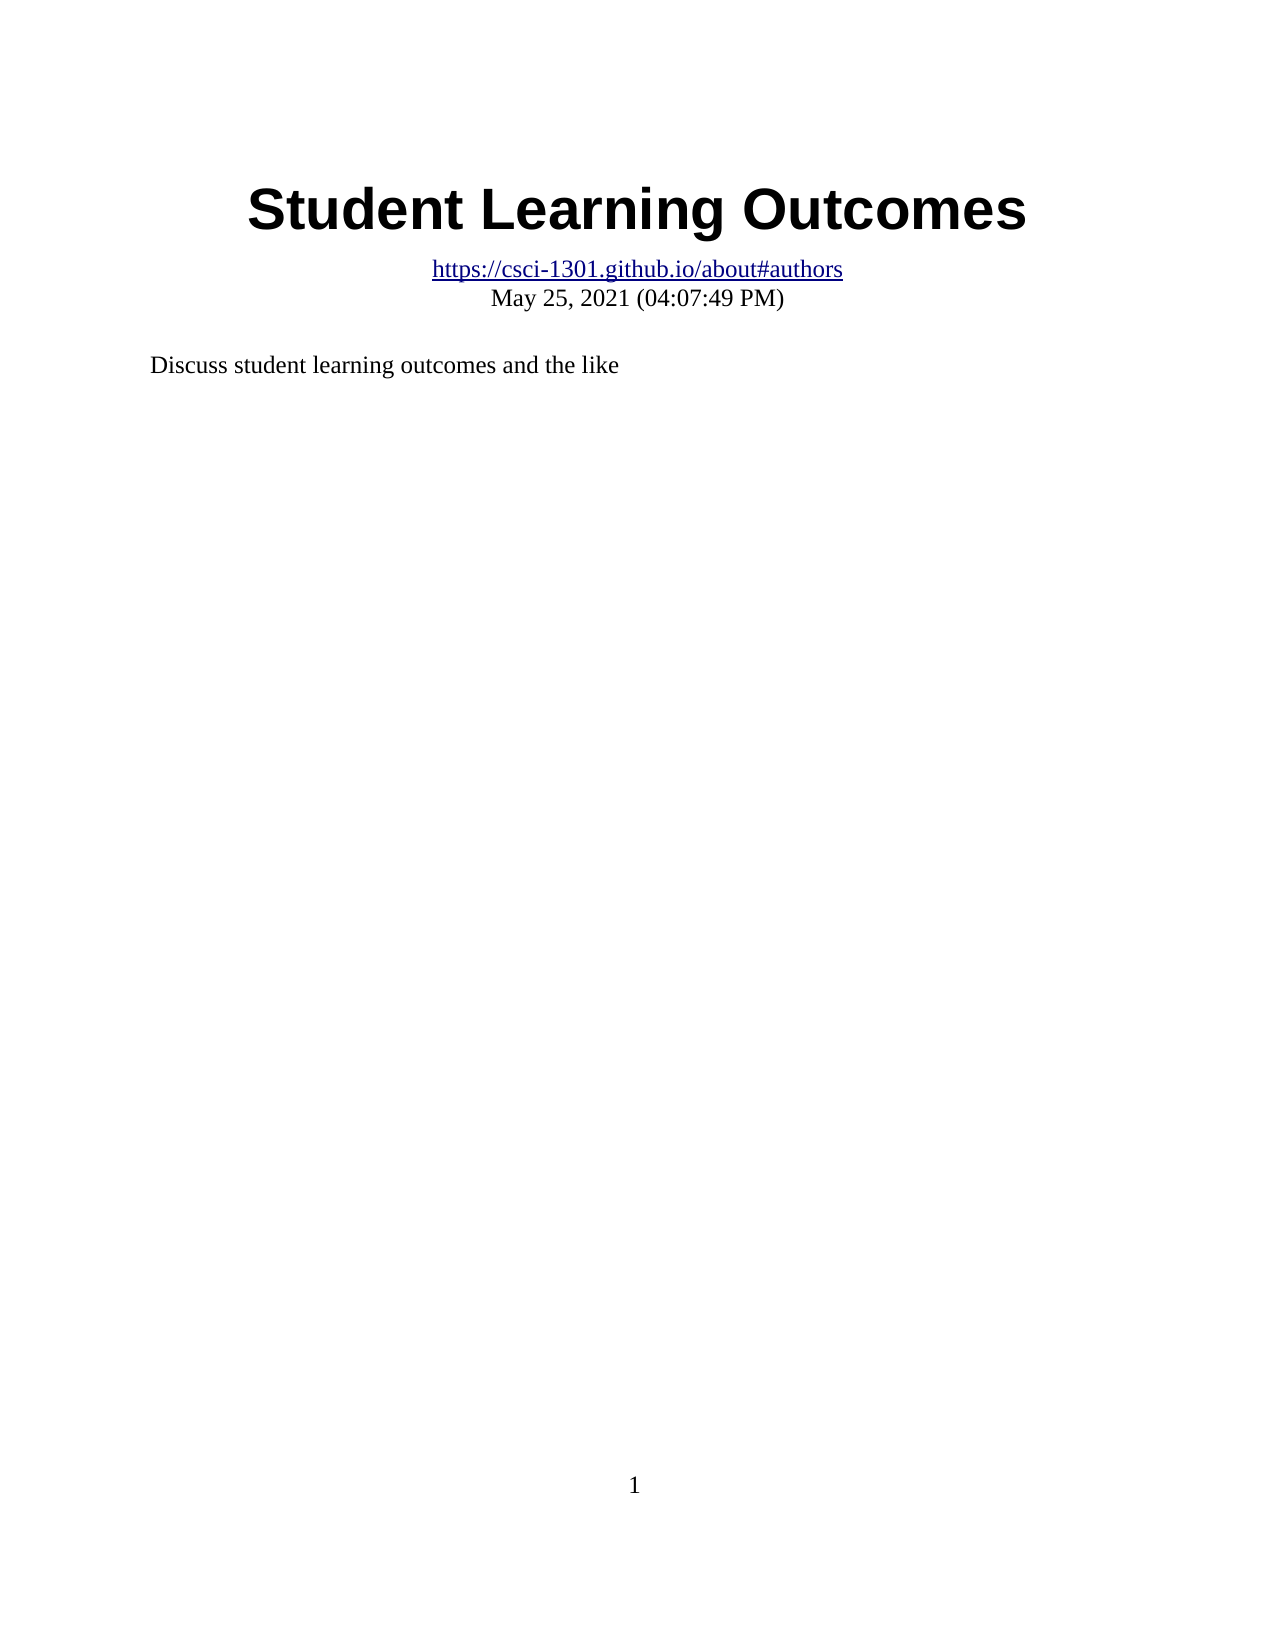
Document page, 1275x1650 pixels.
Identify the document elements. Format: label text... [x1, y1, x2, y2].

text Discuss student learning outcomes and the like [150, 350, 1125, 378]
text May 25, 2021 (04:07:49 PM) [150, 283, 1125, 312]
title Student Learning Outcomes [150, 175, 1125, 242]
text https://csci-1301.github.io/about#authors [150, 254, 1125, 283]
